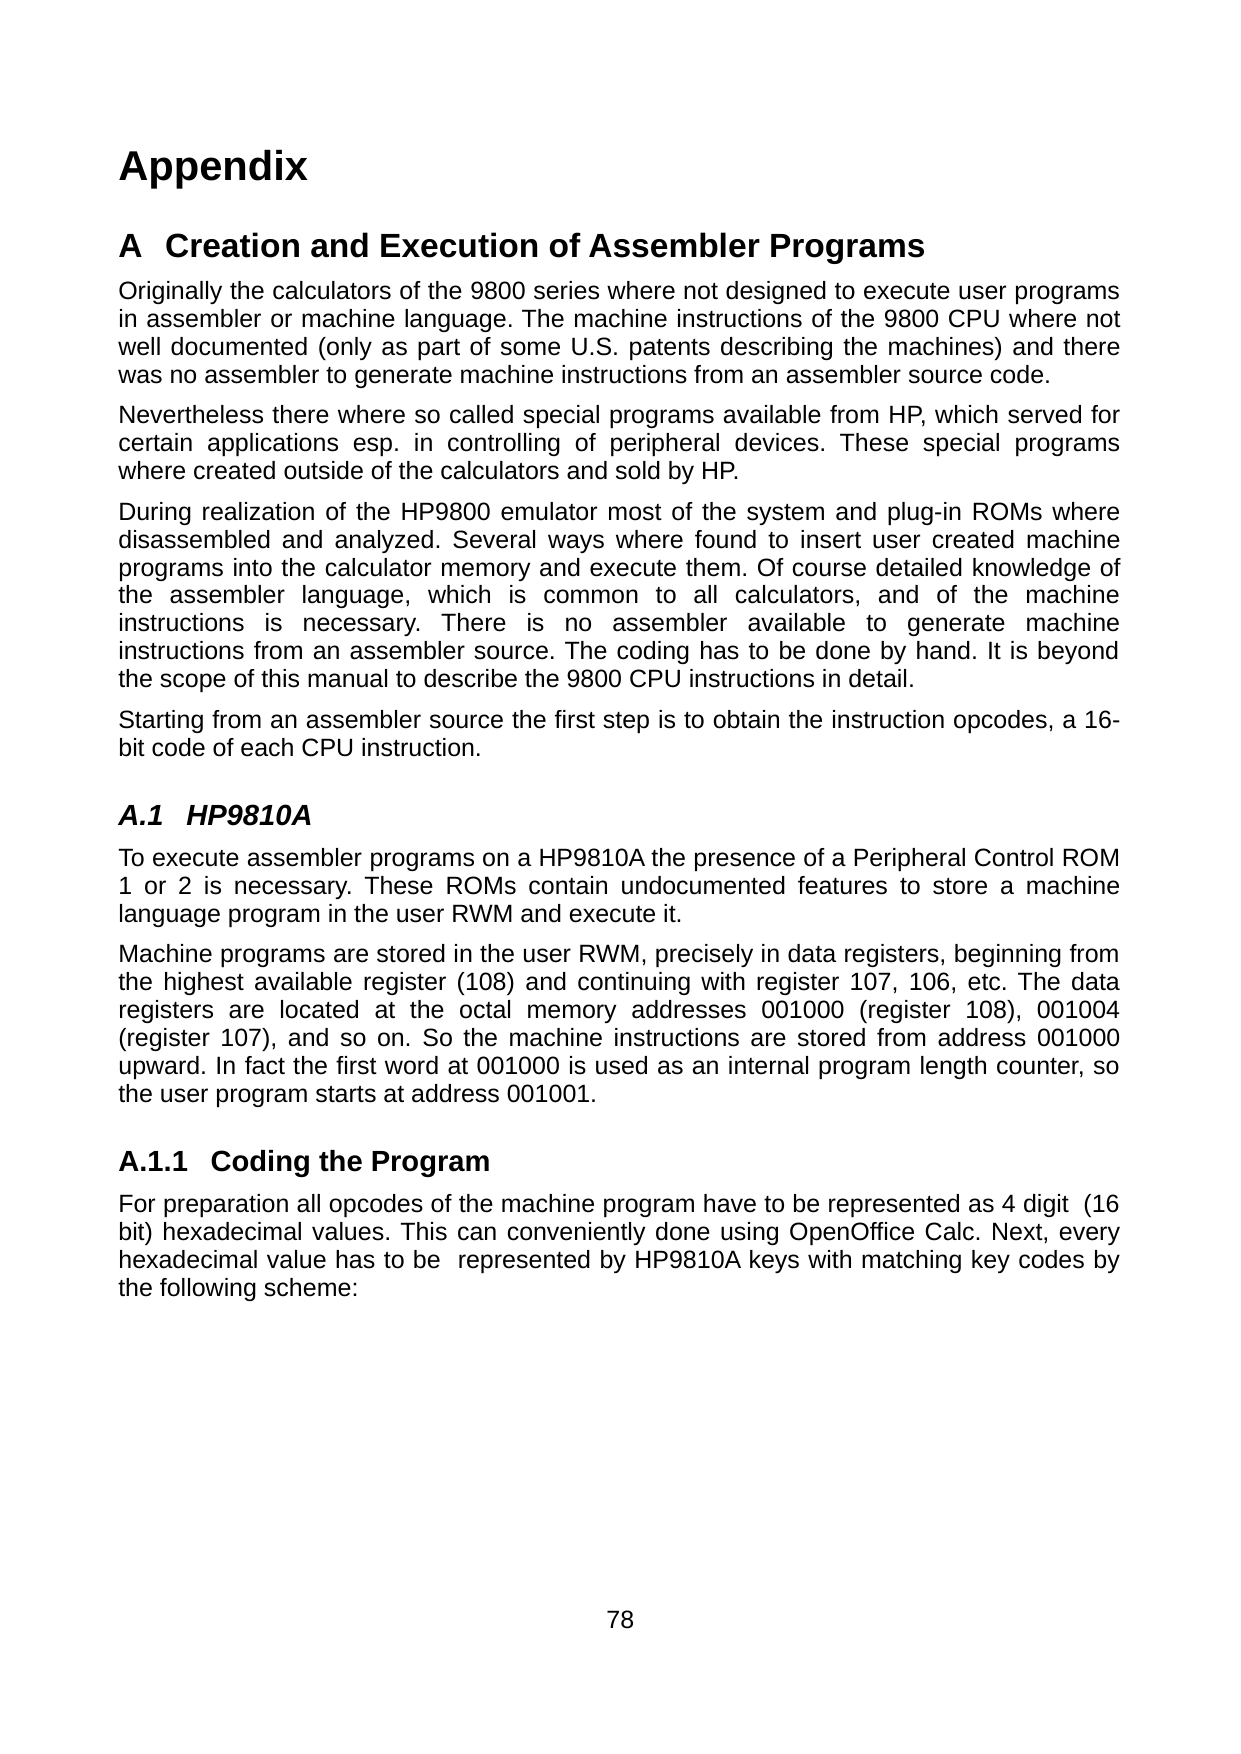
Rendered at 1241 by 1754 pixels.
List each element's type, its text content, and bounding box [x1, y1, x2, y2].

text To execute assembler programs on a HP9810A the presence of a Peripheral Control ROM 1 or 2 is necessary. These ROMs contain undocumented features to store a machine language program in the user RWM and execute it. [118, 844, 1122, 928]
subtitle Coding the Program [118, 1145, 1122, 1178]
text Originally the calculators of the 9800 series where not designed to execute user programs in assembler or machine language. The machine instructions of the 9800 CPU where not well documented (only as part of some U.S. patents describing the machines) and there was no assembler to generate machine instructions from an assembler source code. [118, 277, 1122, 389]
text For preparation all opcodes of the machine program have to be represented as 4 digit (16 bit) hexadecimal values. This can conveniently done using OpenOffice Calc. Next, every hexadecimal value has to be represented by HP9810A keys with matching key codes by the following scheme: [118, 1190, 1122, 1302]
text During realization of the HP9800 emulator most of the system and plug-in ROMs where disassembled and analyzed. Several ways where found to insert user created machine programs into the calculator memory and execute them. Of course detailed knowledge of the assembler language, which is common to all calculators, and of the machine instructions is necessary. There is no assembler available to generate machine instructions from an assembler source. The coding has to be done by hand. It is beyond the scope of this manual to describe the 9800 CPU instructions in detail. [118, 498, 1122, 693]
text Machine programs are stored in the user RWM, precisely in data registers, beginning from the highest available register (108) and continuing with register 107, 106, etc. The data registers are located at the octal memory addresses 001000 (register 108), 001004 (register 107), and so on. So the machine instructions are stored from address 001000 upward. In fact the first word at 001000 is used as an internal program length counter, so the user program starts at address 001001. [118, 940, 1122, 1108]
text Nevertheless there where so called special programs available from HP, which served for certain applications esp. in controlling of peripheral devices. These special programs where created outside of the calculators and sold by HP. [118, 401, 1122, 485]
subtitle Appendix [118, 143, 1122, 190]
subtitle Creation and Execution of Assembler Programs [118, 227, 1122, 265]
subtitle HP9810A [118, 799, 1122, 831]
text Starting from an assembler source the first step is to obtain the instruction opcodes, a 16-bit code of each CPU instruction. [118, 706, 1122, 761]
